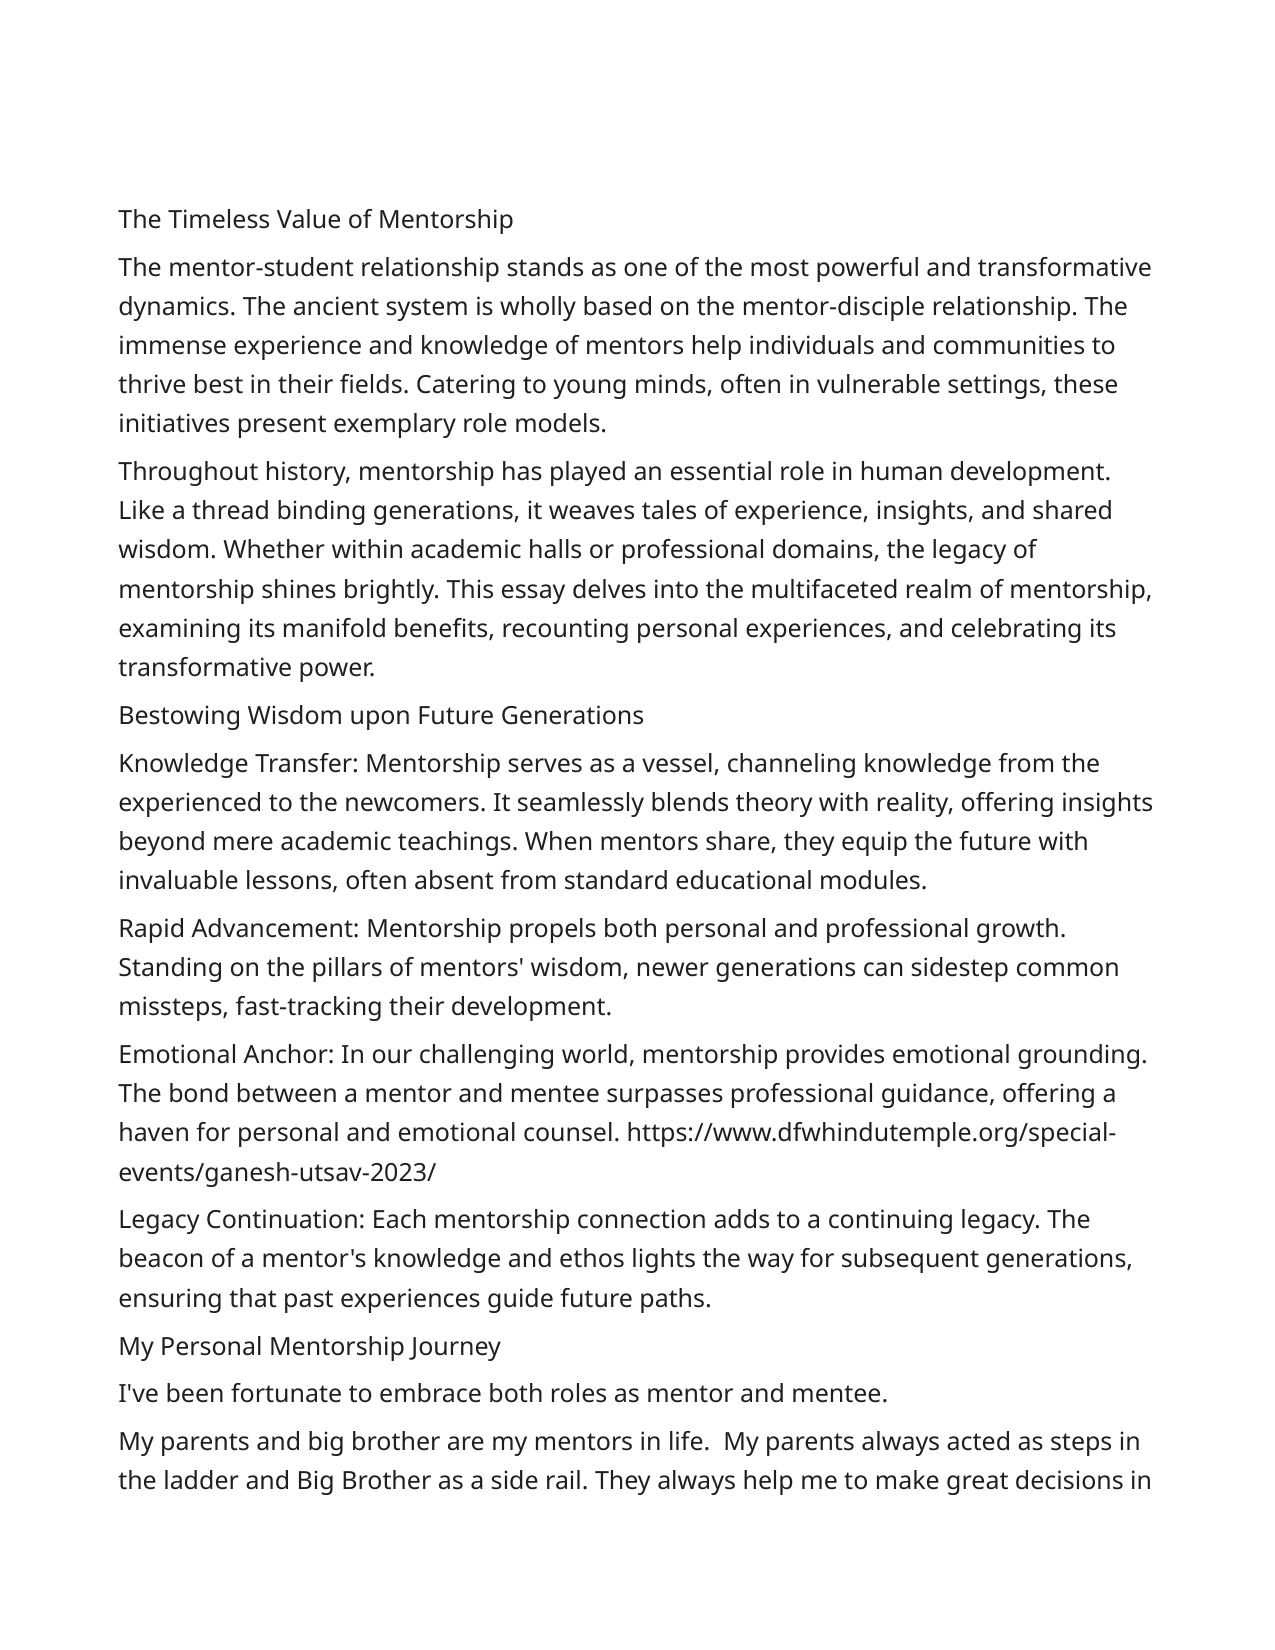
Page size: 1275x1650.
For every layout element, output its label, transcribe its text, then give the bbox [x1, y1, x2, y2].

text My Personal Mentorship Journey [118, 1328, 1157, 1362]
text The mentor-student relationship stands as one of the most powerful and transformative dynamics. The ancient system is wholly based on the mentor-disciple relationship. The immense experience and knowledge of mentors help individuals and communities to thrive best in their fields. Catering to young minds, often in vulnerable settings, these initiatives present exemplary role models. [118, 249, 1157, 440]
text Knowledge Transfer: Mentorship serves as a vessel, channeling knowledge from the experienced to the newcomers. It seamlessly blends theory with reality, offering insights beyond mere academic teachings. When mentors share, they equip the future with invaluable lessons, often absent from standard educational modules. [118, 745, 1157, 897]
text Rapid Advancement: Mentorship propels both personal and professional growth. Standing on the pillars of mentors' wisdom, newer generations can sidestep common missteps, fast-tracking their development. [118, 911, 1157, 1023]
text Throughout history, mentorship has played an essential role in human development. Like a thread binding generations, it weaves tales of experience, insights, and shared wisdom. Whether within academic halls or professional domains, the legacy of mentorship shines brightly. This essay delves into the multifaceted realm of mentorship, examining its manifold benefits, recounting personal experiences, and celebrating its transformative power. [118, 454, 1157, 684]
text I've been fortunate to embrace both roles as mentor and mentee. [118, 1376, 1157, 1410]
text The Timeless Value of Mentorship [118, 201, 1157, 236]
text Legacy Continuation: Each mentorship connection adds to a continuing legacy. The beacon of a mentor's knowledge and ethos lights the way for subsequent generations, ensuring that past experiences guide future paths. [118, 1202, 1157, 1314]
text My parents and big brother are my mentors in life. My parents always acted as steps in the ladder and Big Brother as a side rail. They always help me to make great decisions in [118, 1424, 1157, 1497]
text Bestowing Wisdom upon Future Generations [118, 697, 1157, 731]
text Emotional Anchor: In our challenging world, mentorship provides emotional grounding. The bond between a mentor and mentee surpasses professional guidance, offering a haven for personal and emotional counsel. https://www.dfwhindutemple.org/special-events/ganesh-utsav-2023/ [118, 1037, 1157, 1188]
